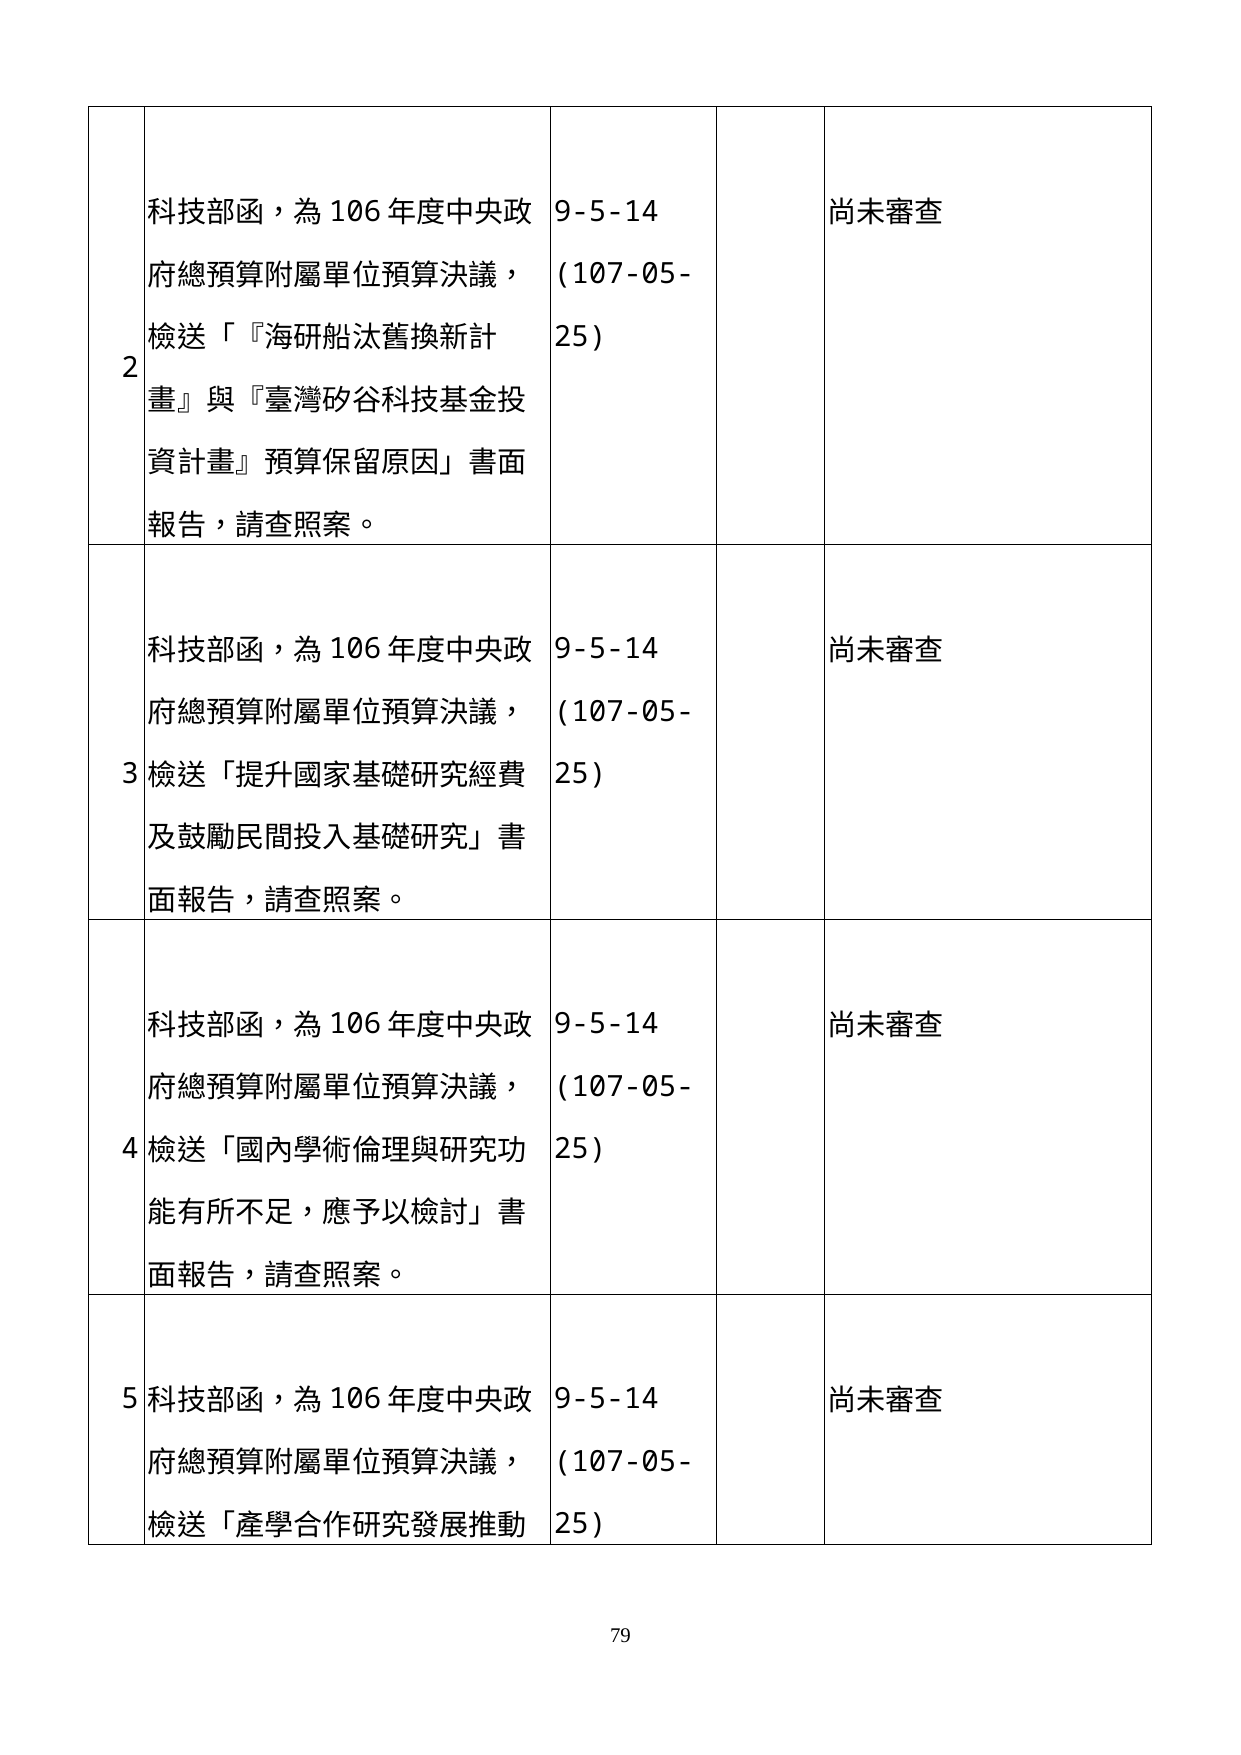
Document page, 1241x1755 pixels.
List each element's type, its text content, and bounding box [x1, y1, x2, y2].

table_cell 9-5-14 (107-05-25) [551, 545, 716, 918]
table_cell 科技部函，為106年度中央政府總預算附屬單位預算決議，檢送「『海研船汰舊換新計畫』與『臺灣矽谷科技基金投資計畫』預算保留原因」書面報告，請查照案。 [145, 107, 550, 543]
table_cell 9-5-14 (107-05-25) [551, 107, 716, 543]
table_cell 尚未審查 [825, 107, 1151, 543]
table_cell 科技部函，為106年度中央政府總預算附屬單位預算決議，檢送「國內學術倫理與研究功能有所不足，應予以檢討」書面報告，請查照案。 [145, 920, 550, 1293]
table_cell [89, 920, 144, 1293]
table_cell 科技部函，為106年度中央政府總預算附屬單位預算決議，檢送「提升國家基礎研究經費及鼓勵民間投入基礎研究」書面報告，請查照案。 [145, 545, 550, 918]
table_cell [717, 545, 824, 918]
table_cell 尚未審查 [825, 545, 1151, 918]
table_cell [89, 1295, 144, 1543]
table_cell [717, 920, 824, 1293]
table_cell 9-5-14 (107-05-25) [551, 1295, 716, 1543]
table_cell 科技部函，為106年度中央政府總預算附屬單位預算決議，檢送「產學合作研究發展推動 [145, 1295, 550, 1543]
table_cell [89, 107, 144, 543]
table_cell [717, 107, 824, 543]
table_cell 9-5-14 (107-05-25) [551, 920, 716, 1293]
table_cell 尚未審查 [825, 1295, 1151, 1543]
table_cell [89, 545, 144, 918]
table_cell 尚未審查 [825, 920, 1151, 1293]
table_cell [717, 1295, 824, 1543]
